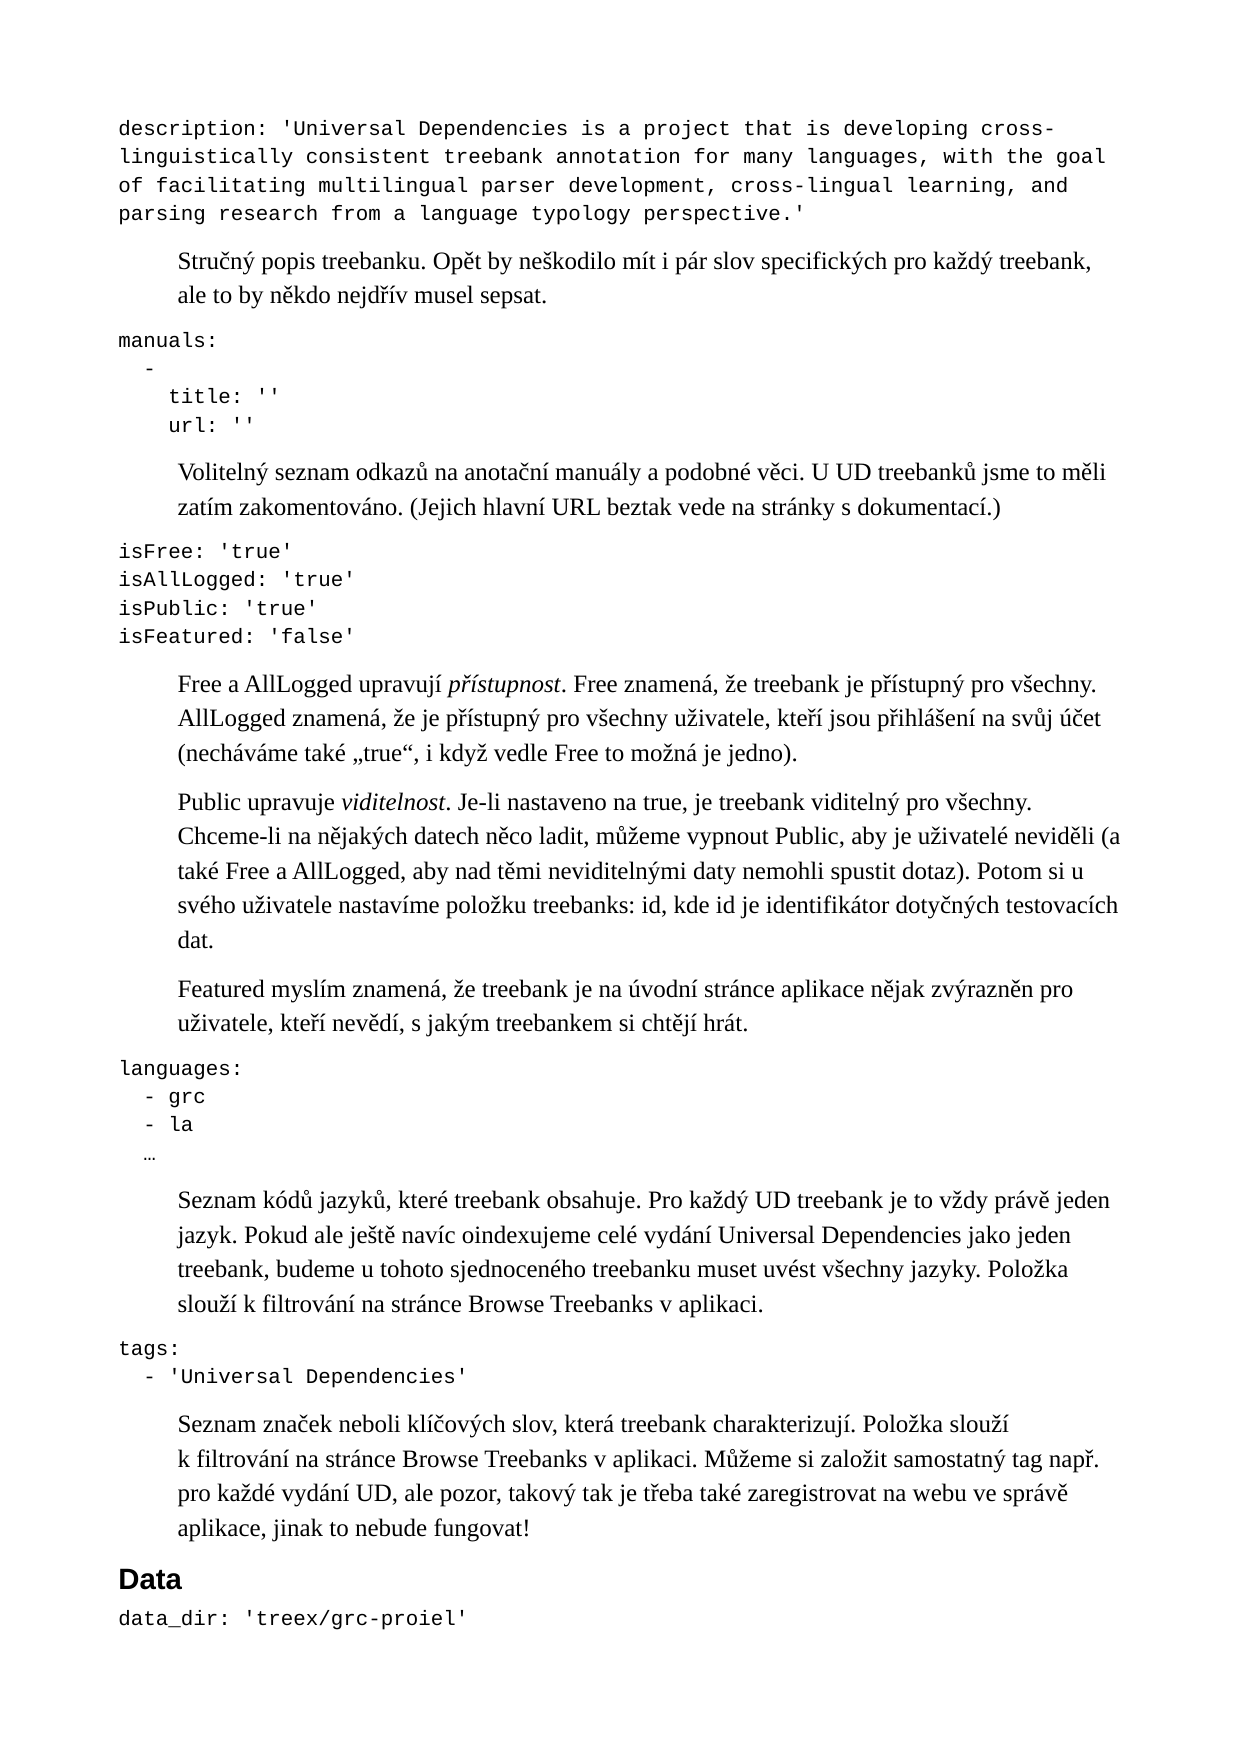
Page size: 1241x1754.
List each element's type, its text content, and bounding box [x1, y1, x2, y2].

text tags: - 'Universal Dependencies' [118, 1338, 1122, 1390]
text Seznam kódů jazyků, které treebank obsahuje. Pro každý UD treebank je to vždy právě jeden jazyk. Pokud ale ještě navíc oindexujeme celé vydání Universal Dependencies jako jeden treebank, budeme u tohoto sjednoceného treebanku muset uvést všechny jazyky. Položka slouží k filtrování na stránce Browse Treebanks v aplikaci. [177, 1185, 1122, 1318]
text Stručný popis treebanku. Opět by neškodilo mít i pár slov specifických pro každý treebank, ale to by někdo nejdřív musel sepsat. [177, 246, 1122, 309]
text Seznam značek neboli klíčových slov, která treebank charakterizují. Položka slouží k filtrování na stránce Browse Treebanks v aplikaci. Můžeme si založit samostatný tag např. pro každé vydání UD, ale pozor, takový tak je třeba také zaregistrovat na webu ve správě aplikace, jinak to nebude fungovat! [177, 1409, 1122, 1541]
text Public upravuje viditelnost. Je-li nastaveno na true, je treebank viditelný pro všechny. Chceme-li na nějakých datech něco ladit, můžeme vypnout Public, aby je uživatelé neviděli (a také Free a AllLogged, aby nad těmi neviditelnými daty nemohli spustit dotaz). Potom si u svého uživatele nastavíme položku treebanks: id, kde id je identifikátor dotyčných testovacích dat. [177, 787, 1122, 954]
text Featured myslím znamená, že treebank je na úvodní stránce aplikace nějak zvýrazněn pro uživatele, kteří nevědí, s jakým treebankem si chtějí hrát. [177, 974, 1122, 1037]
text Free a AllLogged upravují přístupnost. Free znamená, že treebank je přístupný pro všechny. AllLogged znamená, že je přístupný pro všechny uživatele, kteří jsou přihlášení na svůj účet (necháváme také „true“, i když vedle Free to možná je jedno). [177, 669, 1122, 767]
text Volitelný seznam odkazů na anotační manuály a podobné věci. U UD treebanků jsme to měli zatím zakomentováno. (Jejich hlavní URL beztak vede na stránky s dokumentací.) [177, 457, 1122, 521]
text data_dir: 'treex/grc-proiel' [118, 1608, 1122, 1632]
subtitle Data [118, 1562, 1122, 1595]
text description: 'Universal Dependencies is a project that is developing cross-linguistically consistent treebank annotation for many languages, with the goal of facilitating multilingual parser development, cross-lingual learning, and parsing research from a language typology perspective.' [118, 118, 1122, 227]
text languages: - grc - la … [118, 1057, 1122, 1166]
text manuals: - title: '' url: '' [118, 329, 1122, 438]
text isFree: 'true' isAllLogged: 'true' isPublic: 'true' isFeatured: 'false' [118, 541, 1122, 650]
